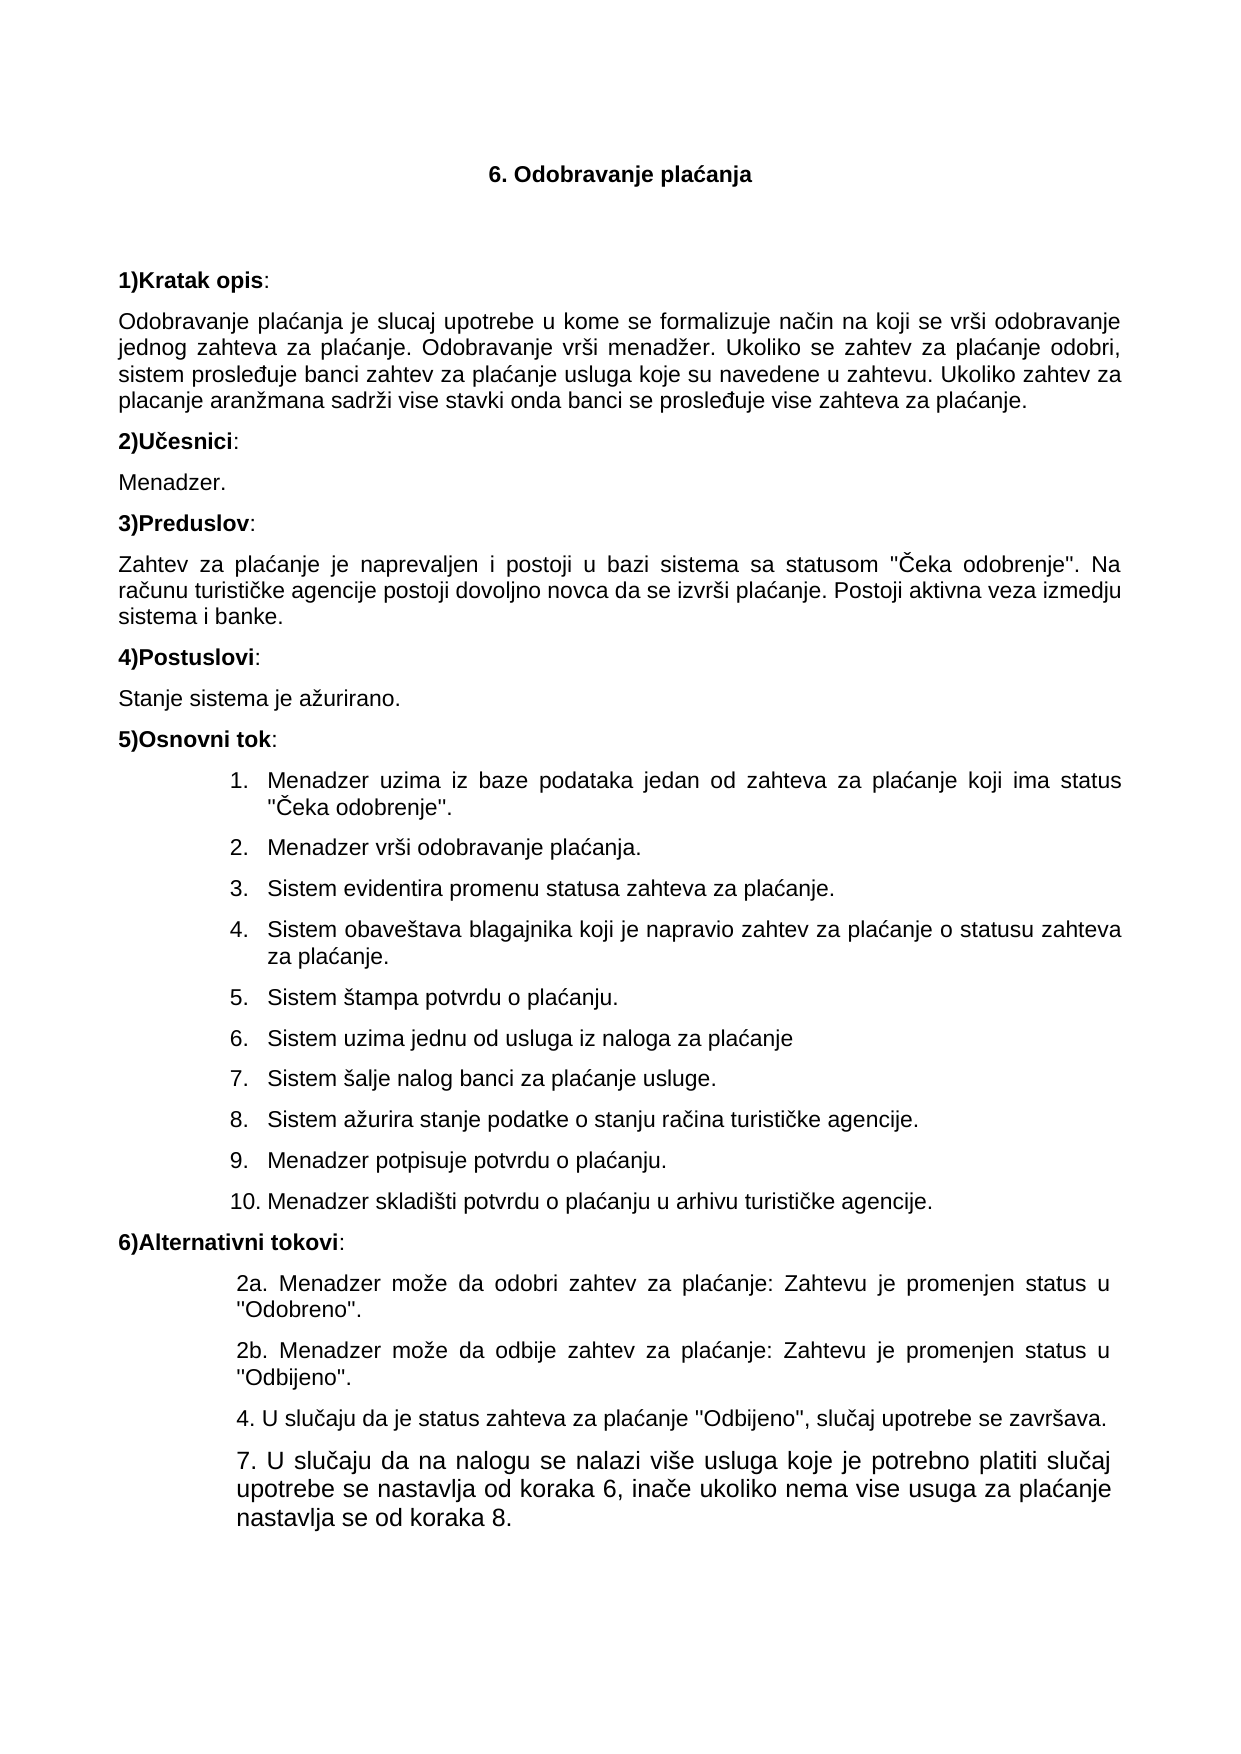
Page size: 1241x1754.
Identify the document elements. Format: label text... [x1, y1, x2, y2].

text 6. Odobravanje plaćanja [118, 161, 1122, 188]
text 5)Osnovni tok: [118, 726, 1122, 752]
text Menadzer. [118, 469, 1122, 495]
list Sistem evidentira promenu statusa zahteva za plaćanje. [229, 875, 1122, 902]
text 2a. Menadzer može da odobri zahtev za plaćanje: Zahtevu je promenjen status u ''Odobreno''. [118, 1270, 1122, 1323]
list Sistem uzima jednu od usluga iz naloga za plaćanje [229, 1024, 1122, 1051]
text Zahtev za plaćanje je naprevaljen i postoji u bazi sistema sa statusom ''Čeka odobrenje''. Na računu turističke agencije postoji dovoljno novca da se izvrši plaćanje. Postoji aktivna veza izmedju sistema i banke. [118, 551, 1122, 630]
list Sistem šalje nalog banci za plaćanje usluge. [229, 1065, 1122, 1092]
text Odobravanje plaćanja je slucaj upotrebe u kome se formalizuje način na koji se vrši odobravanje jednog zahteva za plaćanje. Odobravanje vrši menadžer. Ukoliko se zahtev za plaćanje odobri, sistem prosleđuje banci zahtev za plaćanje usluga koje su navedene u zahtevu. Ukoliko zahtev za placanje aranžmana sadrži vise stavki onda banci se prosleđuje vise zahteva za plaćanje. [118, 308, 1122, 413]
text Stanje sistema je ažurirano. [118, 685, 1122, 712]
list Sistem ažurira stanje podatke o stanju račina turističke agencije. [229, 1106, 1122, 1133]
text 2)Učesnici: [118, 428, 1122, 454]
text 4. U slučaju da je status zahteva za plaćanje ''Odbijeno'', slučaj upotrebe se završava. [118, 1405, 1122, 1431]
text 3)Preduslov: [118, 510, 1122, 536]
list Menadzer vrši odobravanje plaćanja. [229, 834, 1122, 861]
text 2b. Menadzer može da odbije zahtev za plaćanje: Zahtevu je promenjen status u ''Odbijeno''. [118, 1337, 1122, 1390]
text 6)Alternativni tokovi: [118, 1229, 1122, 1256]
list Menadzer skladišti potvrdu o plaćanju u arhivu turističke agencije. [229, 1188, 1122, 1214]
list Sistem obaveštava blagajnika koji je napravio zahtev za plaćanje o statusu zahteva za plaćanje. [229, 916, 1122, 969]
list Sistem štampa potvrdu o plaćanju. [229, 983, 1122, 1010]
text 7. U slučaju da na nalogu se nalazi više usluga koje je potrebno platiti slučaj upotrebe se nastavlja od koraka 6, inače ukoliko nema vise usuga za plaćanje nastavlja se od koraka 8. [118, 1446, 1122, 1532]
text 4)Postuslovi: [118, 644, 1122, 671]
text 1)Kratak opis: [118, 267, 1122, 293]
list Menadzer uzima iz baze podataka jedan od zahteva za plaćanje koji ima status ''Čeka odobrenje''. [229, 767, 1122, 820]
list Menadzer potpisuje potvrdu o plaćanju. [229, 1147, 1122, 1174]
